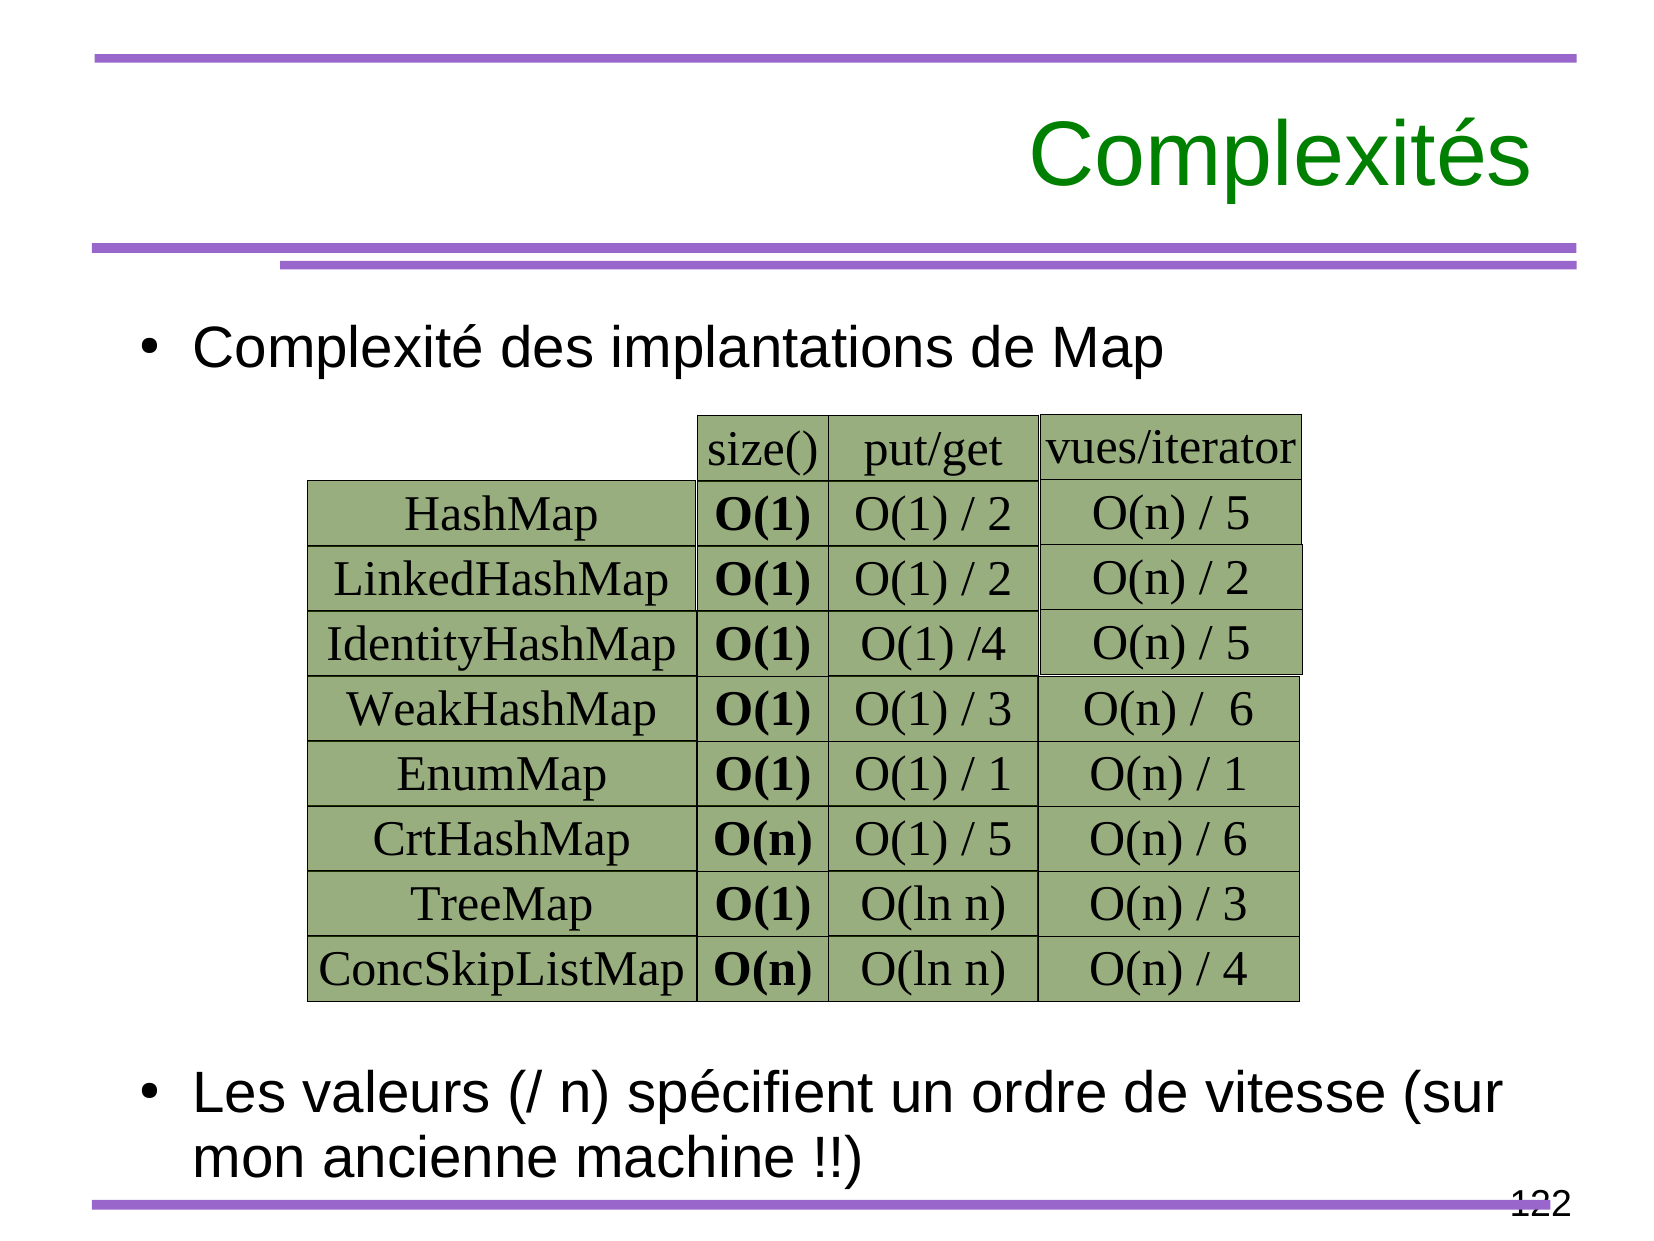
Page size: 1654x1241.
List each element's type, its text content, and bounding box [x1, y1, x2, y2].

text_box O(1) / 3 [828, 675, 1039, 741]
text_box O(n) [697, 936, 828, 1002]
text_box TreeMap [307, 870, 697, 935]
text_box O(1) [697, 545, 828, 610]
text_box O(n) / 5 [1040, 609, 1303, 675]
text_box O(1) / 1 [828, 741, 1039, 807]
text_box put/get [829, 415, 1039, 480]
text_box O(1) / 2 [828, 480, 1039, 545]
text_box CrtHashMap [307, 807, 697, 870]
text_box O(ln n) [828, 870, 1039, 935]
text_box vues/iterator [1040, 414, 1302, 479]
text_box O(1) [697, 610, 828, 676]
text_box O(1) /4 [828, 610, 1039, 675]
title Complexités [121, 49, 1534, 257]
text_box O(1) / 2 [828, 545, 1039, 610]
text_box LinkedHashMap [307, 545, 696, 610]
text_box O(1) [697, 741, 828, 807]
text_box ConcSkipListMap [307, 935, 697, 1002]
text_box HashMap [307, 480, 696, 545]
text_box EnumMap [307, 740, 697, 807]
text_box O(n) / 6 [1039, 807, 1300, 871]
text_box O(n) / 2 [1040, 544, 1303, 609]
text_box O(1) [697, 871, 828, 936]
text_box O(n) / 5 [1040, 479, 1302, 544]
text_box O(ln n) [828, 935, 1039, 1002]
text_box O(n) [697, 807, 828, 871]
text_box O(1) [697, 480, 828, 545]
text_box O(n) / 4 [1039, 936, 1300, 1002]
text_box WeakHashMap [307, 675, 697, 740]
text_box O(n) / 6 [1039, 676, 1300, 741]
text_box O(n) / 1 [1039, 741, 1300, 807]
text_box O(1) [697, 676, 828, 741]
list Complexité des implantations de Map Les valeurs (/ n) spécifient un ordre de vitesse (sur mon ancienne machine !!) [121, 315, 1534, 1191]
text_box size() [697, 415, 829, 480]
text_box O(1) / 5 [828, 807, 1039, 870]
text_box O(n) / 3 [1039, 871, 1300, 936]
text_box IdentityHashMap [307, 610, 697, 675]
